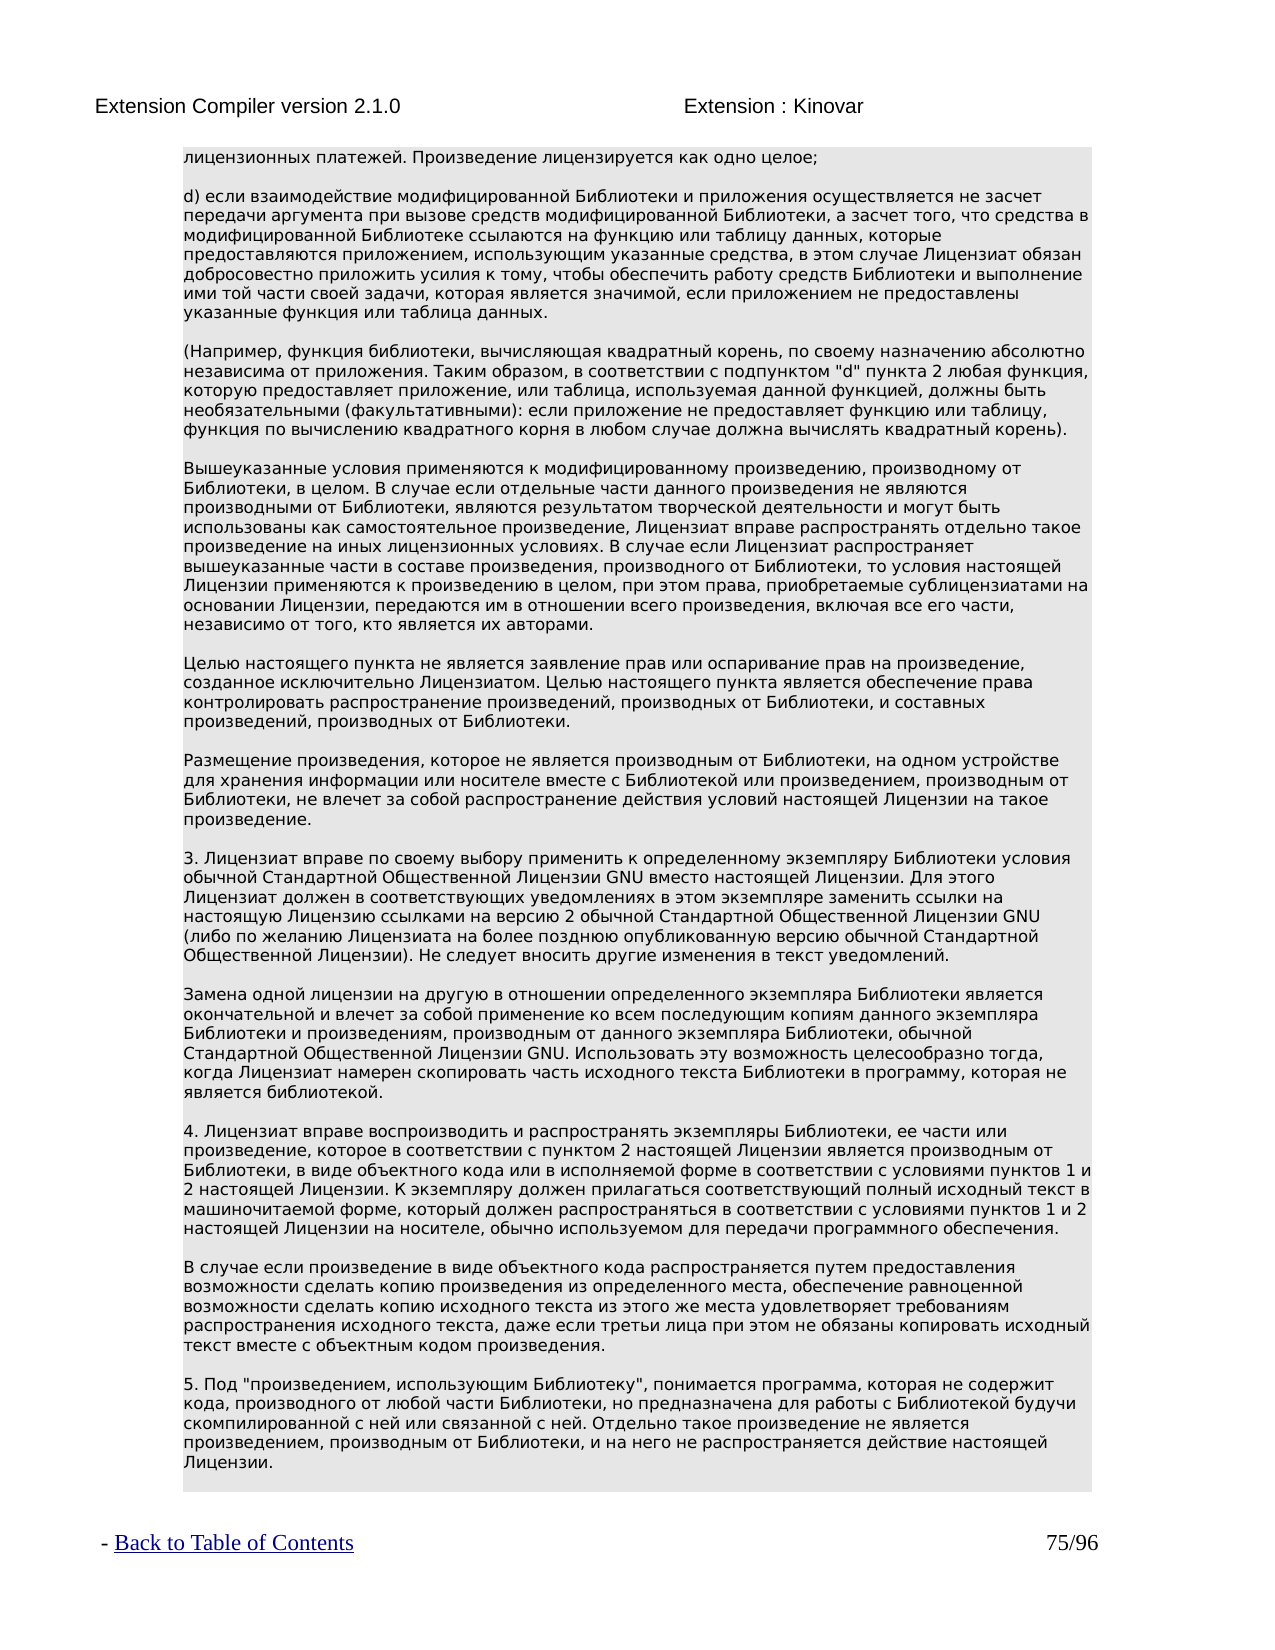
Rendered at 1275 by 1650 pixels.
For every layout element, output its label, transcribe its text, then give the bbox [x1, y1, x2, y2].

text Замена одной лицензии на другую в отношении определенного экземпляра Библиотеки является окончательной и влечет за собой применение ко всем последующим копиям данного экземпляра Библиотеки и произведениям, производным от данного экземпляра Библиотеки, обычной Стандартной Общественной Лицензии GNU. Использовать эту возможность целесообразно тогда, когда Лицензиат намерен скопировать часть исходного текста Библиотеки в программу, которая не является библиотекой. [183, 985, 1092, 1102]
text (Например, функция библиотеки, вычисляющая квадратный корень, по своему назначению абсолютно независима от приложения. Таким образом, в соответствии с подпунктом "d" пункта 2 любая функция, которую предоставляет приложение, или таблица, используемая данной функцией, должны быть необязательными (факультативными): если приложение не предоставляет функцию или таблицу, функция по вычислению квадратного корня в любом случае должна вычислять квадратный корень). [183, 342, 1092, 440]
text 3. Лицензиат вправе по своему выбору применить к определенному экземпляру Библиотеки условия обычной Стандартной Общественной Лицензии GNU вместо настоящей Лицензии. Для этого Лицензиат должен в соответствующих уведомлениях в этом экземпляре заменить ссылки на настоящую Лицензию ссылками на версию 2 обычной Стандартной Общественной Лицензии GNU (либо по желанию Лицензиата на более позднюю опубликованную версию обычной Стандартной Общественной Лицензии). Не следует вносить другие изменения в текст уведомлений. [183, 849, 1092, 966]
text лицензионных платежей. Произведение лицензируется как одно целое; [183, 147, 1092, 167]
text Целью настоящего пункта не является заявление прав или оспаривание прав на произведение, созданное исключительно Лицензиатом. Целью настоящего пункта является обеспечение права контролировать распространение произведений, производных от Библиотеки, и составных произведений, производных от Библиотеки. [183, 654, 1092, 732]
text 4. Лицензиат вправе воспроизводить и распространять экземпляры Библиотеки, ее части или произведение, которое в соответствии с пунктом 2 настоящей Лицензии является производным от Библиотеки, в виде объектного кода или в исполняемой форме в соответствии с условиями пунктов 1 и 2 настоящей Лицензии. К экземпляру должен прилагаться соответствующий полный исходный текст в машиночитаемой форме, который должен распространяться в соответствии с условиями пунктов 1 и 2 настоящей Лицензии на носителе, обычно используемом для передачи программного обеспечения. [183, 1121, 1092, 1238]
text Вышеуказанные условия применяются к модифицированному произведению, производному от Библиотеки, в целом. В случае если отдельные части данного произведения не являются производными от Библиотеки, являются результатом творческой деятельности и могут быть использованы как самостоятельное произведение, Лицензиат вправе распространять отдельно такое произведение на иных лицензионных условиях. В случае если Лицензиат распространяет вышеуказанные части в составе произведения, производного от Библиотеки, то условия настоящей Лицензии применяются к произведению в целом, при этом права, приобретаемые сублицензиатами на основании Лицензии, передаются им в отношении всего произведения, включая все его части, независимо от того, кто является их авторами. [183, 459, 1092, 634]
text 5. Под "произведением, использующим Библиотеку", понимается программа, которая не содержит кода, производного от любой части Библиотеки, но предназначена для работы с Библиотекой будучи скомпилированной с ней или связанной с ней. Отдельно такое произведение не является произведением, производным от Библиотеки, и на него не распространяется действие настоящей Лицензии. [183, 1375, 1092, 1472]
text Размещение произведения, которое не является производным от Библиотеки, на одном устройстве для хранения информации или носителе вместе с Библиотекой или произведением, производным от Библиотеки, не влечет за собой распространение действия условий настоящей Лицензии на такое произведение. [183, 751, 1092, 829]
text d) если взаимодействие модифицированной Библиотеки и приложения осуществляется не засчет передачи аргумента при вызове средств модифицированной Библиотеки, а засчет того, что средства в модифицированной Библиотеке ссылаются на функцию или таблицу данных, которые предоставляются приложением, использующим указанные средства, в этом случае Лицензиат обязан добросовестно приложить усилия к тому, чтобы обеспечить работу средств Библиотеки и выполнение ими той части своей задачи, которая является значимой, если приложением не предоставлены указанные функция или таблица данных. [183, 186, 1092, 323]
text В случае если произведение в виде объектного кода распространяется путем предоставления возможности сделать копию произведения из определенного места, обеспечение равноценной возможности сделать копию исходного текста из этого же места удовлетворяет требованиям распространения исходного текста, даже если третьи лица при этом не обязаны копировать исходный текст вместе с объектным кодом произведения. [183, 1258, 1092, 1355]
